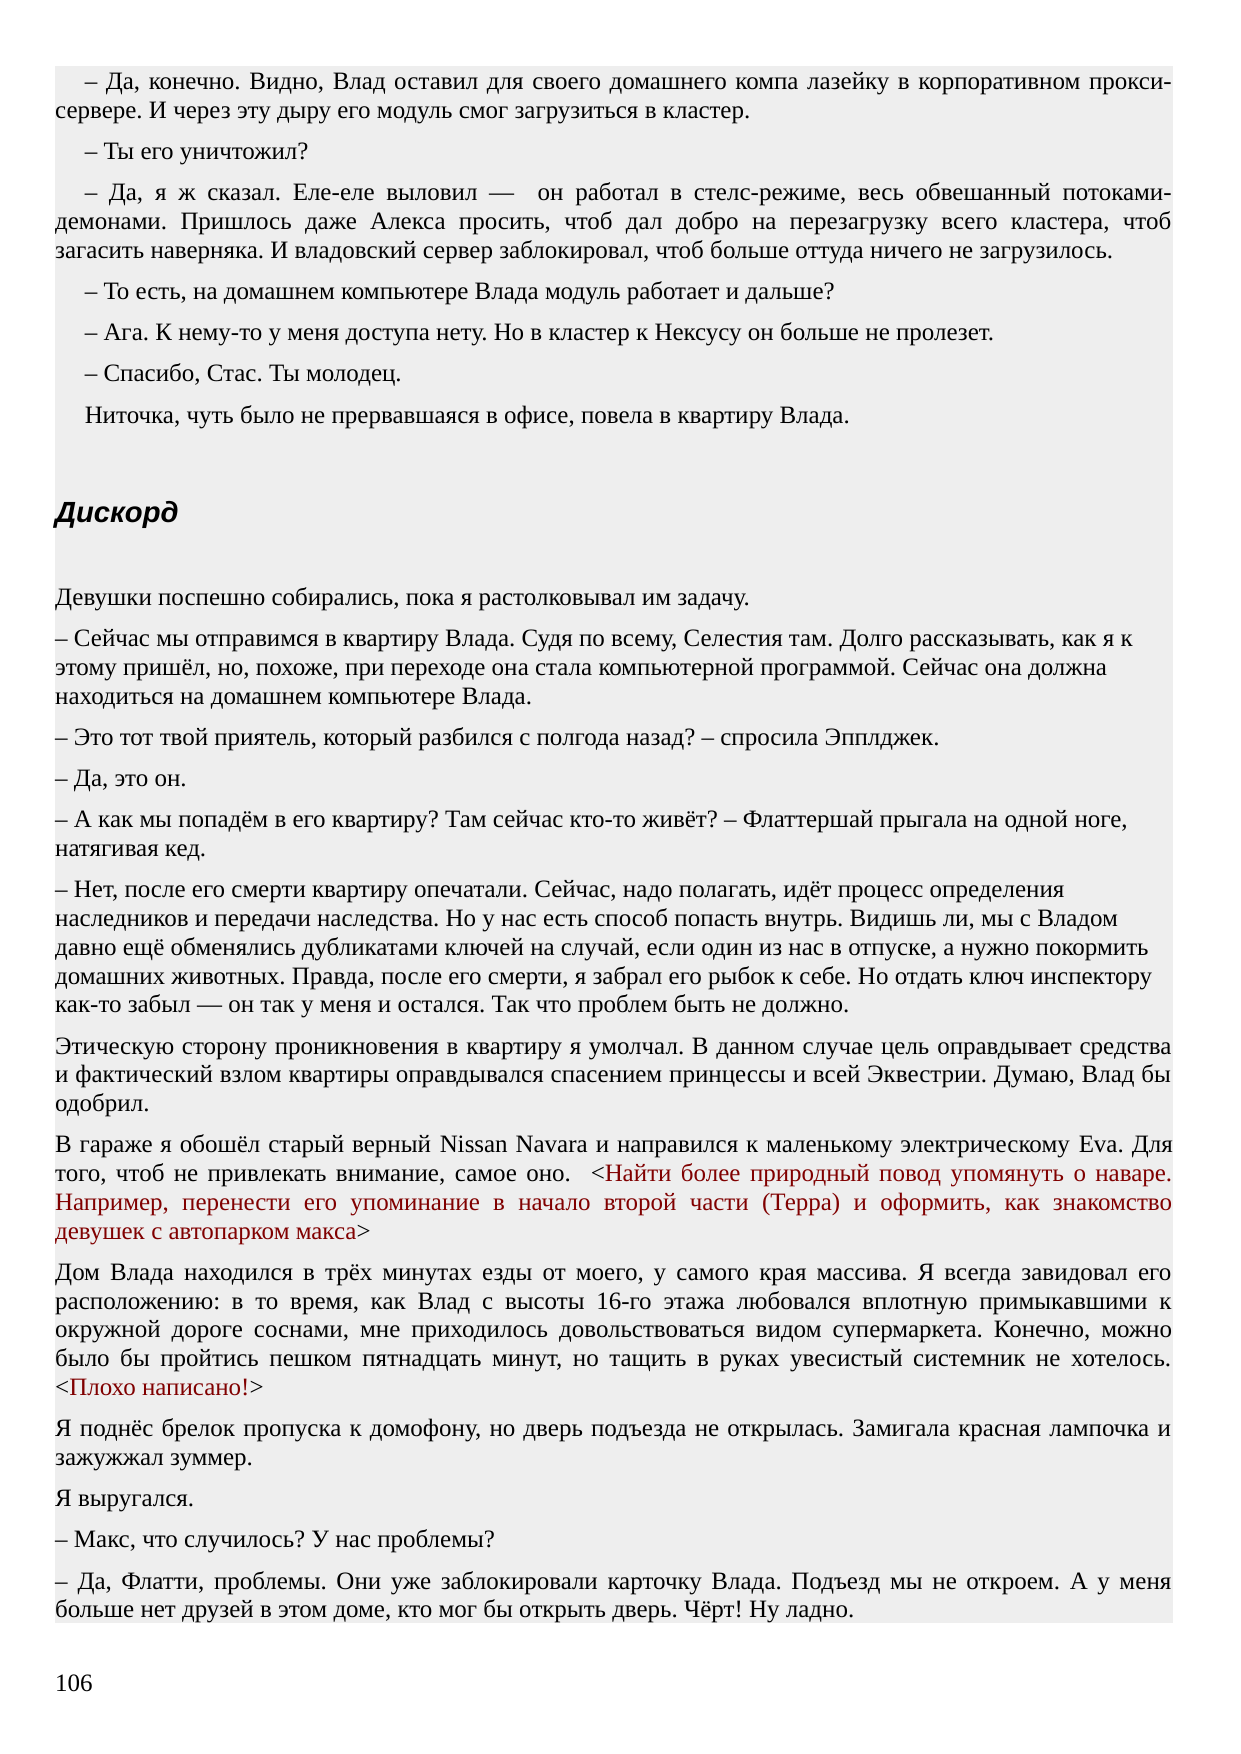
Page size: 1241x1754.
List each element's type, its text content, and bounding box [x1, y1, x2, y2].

text – Макс, что случилось? У нас проблемы? [55, 1524, 1173, 1553]
text – Да, я ж сказал. Еле-еле выловил — он работал в стелс-режиме, весь обвешанный потоками-демонами. Пришлось даже Алекса просить, чтоб дал добро на перезагрузку всего кластера, чтоб загасить наверняка. И владовский сервер заблокировал, чтоб больше оттуда ничего не загрузилось. [55, 177, 1173, 263]
text Дом Влада находился в трёх минутах езды от моего, у самого края массива. Я всегда завидовал его расположению: в то время, как Влад с высоты 16-го этажа любовался вплотную примыкавшими к окружной дороге соснами, мне приходилось довольствоваться видом супермаркета. Конечно, можно было бы пройтись пешком пятнадцать минут, но тащить в руках увесистый системник не хотелось. <Плохо написано!> [55, 1257, 1173, 1401]
text – Ты его уничтожил? [55, 136, 1173, 165]
text – Сейчас мы отправимся в квартиру Влада. Судя по всему, Селестия там. Долго рассказывать, как я к этому пришёл, но, похоже, при переходе она стала компьютерной программой. Сейчас она должна находиться на домашнем компьютере Влада. [55, 623, 1173, 709]
text – Ага. К нему-то у меня доступа нету. Но в кластер к Нексусу он больше не пролезет. [55, 317, 1173, 346]
subtitle Дискорд [55, 495, 1173, 528]
text – Да, Флатти, проблемы. Они уже заблокировали карточку Влада. Подъезд мы не откроем. А у меня больше нет друзей в этом доме, кто мог бы открыть дверь. Чёрт! Ну ладно. [55, 1566, 1173, 1623]
text – Спасибо, Стас. Ты молодец. [55, 358, 1173, 387]
text В гараже я обошёл старый верный Nissan Navara и направился к маленькому электрическому Eva. Для того, чтоб не привлекать внимание, самое оно. <Найти более природный повод упомянуть о наваре. Например, перенести его упоминание в начало второй части (Терра) и оформить, как знакомство девушек с автопарком макса> [55, 1129, 1173, 1244]
text – А как мы попадём в его квартиру? Там сейчас кто-то живёт? – Флаттершай прыгала на одной ноге, натягивая кед. [55, 804, 1173, 862]
text – Это тот твой приятель, который разбился с полгода назад? – спросила Эпплджек. [55, 722, 1173, 751]
text Этическую сторону проникновения в квартиру я умолчал. В данном случае цель оправдывает средства и фактический взлом квартиры оправдывался спасением принцессы и всей Эквестрии. Думаю, Влад бы одобрил. [55, 1031, 1173, 1117]
text – Да, конечно. Видно, Влад оставил для своего домашнего компа лазейку в корпоративном прокси-сервере. И через эту дыру его модуль смог загрузиться в кластер. [55, 66, 1173, 123]
text – Да, это он. [55, 763, 1173, 792]
text Девушки поспешно собирались, пока я растолковывал им задачу. [55, 582, 1173, 611]
text – Нет, после его смерти квартиру опечатали. Сейчас, надо полагать, идёт процесс определения наследников и передачи наследства. Но у нас есть способ попасть внутрь. Видишь ли, мы с Владом давно ещё обменялись дубликатами ключей на случай, если один из нас в отпуске, а нужно покормить домашних животных. Правда, после его смерти, я забрал его рыбок к себе. Но отдать ключ инспектору как-то забыл — он так у меня и остался. Так что проблем быть не должно. [55, 874, 1173, 1018]
text Ниточка, чуть было не прервавшаяся в офисе, повела в квартиру Влада. [55, 400, 1173, 428]
text Я поднёс брелок пропуска к домофону, но дверь подъезда не открылась. Замигала красная лампочка и зажужжал зуммер. [55, 1413, 1173, 1471]
text – То есть, на домашнем компьютере Влада модуль работает и дальше? [55, 276, 1173, 305]
text Я выругался. [55, 1483, 1173, 1512]
